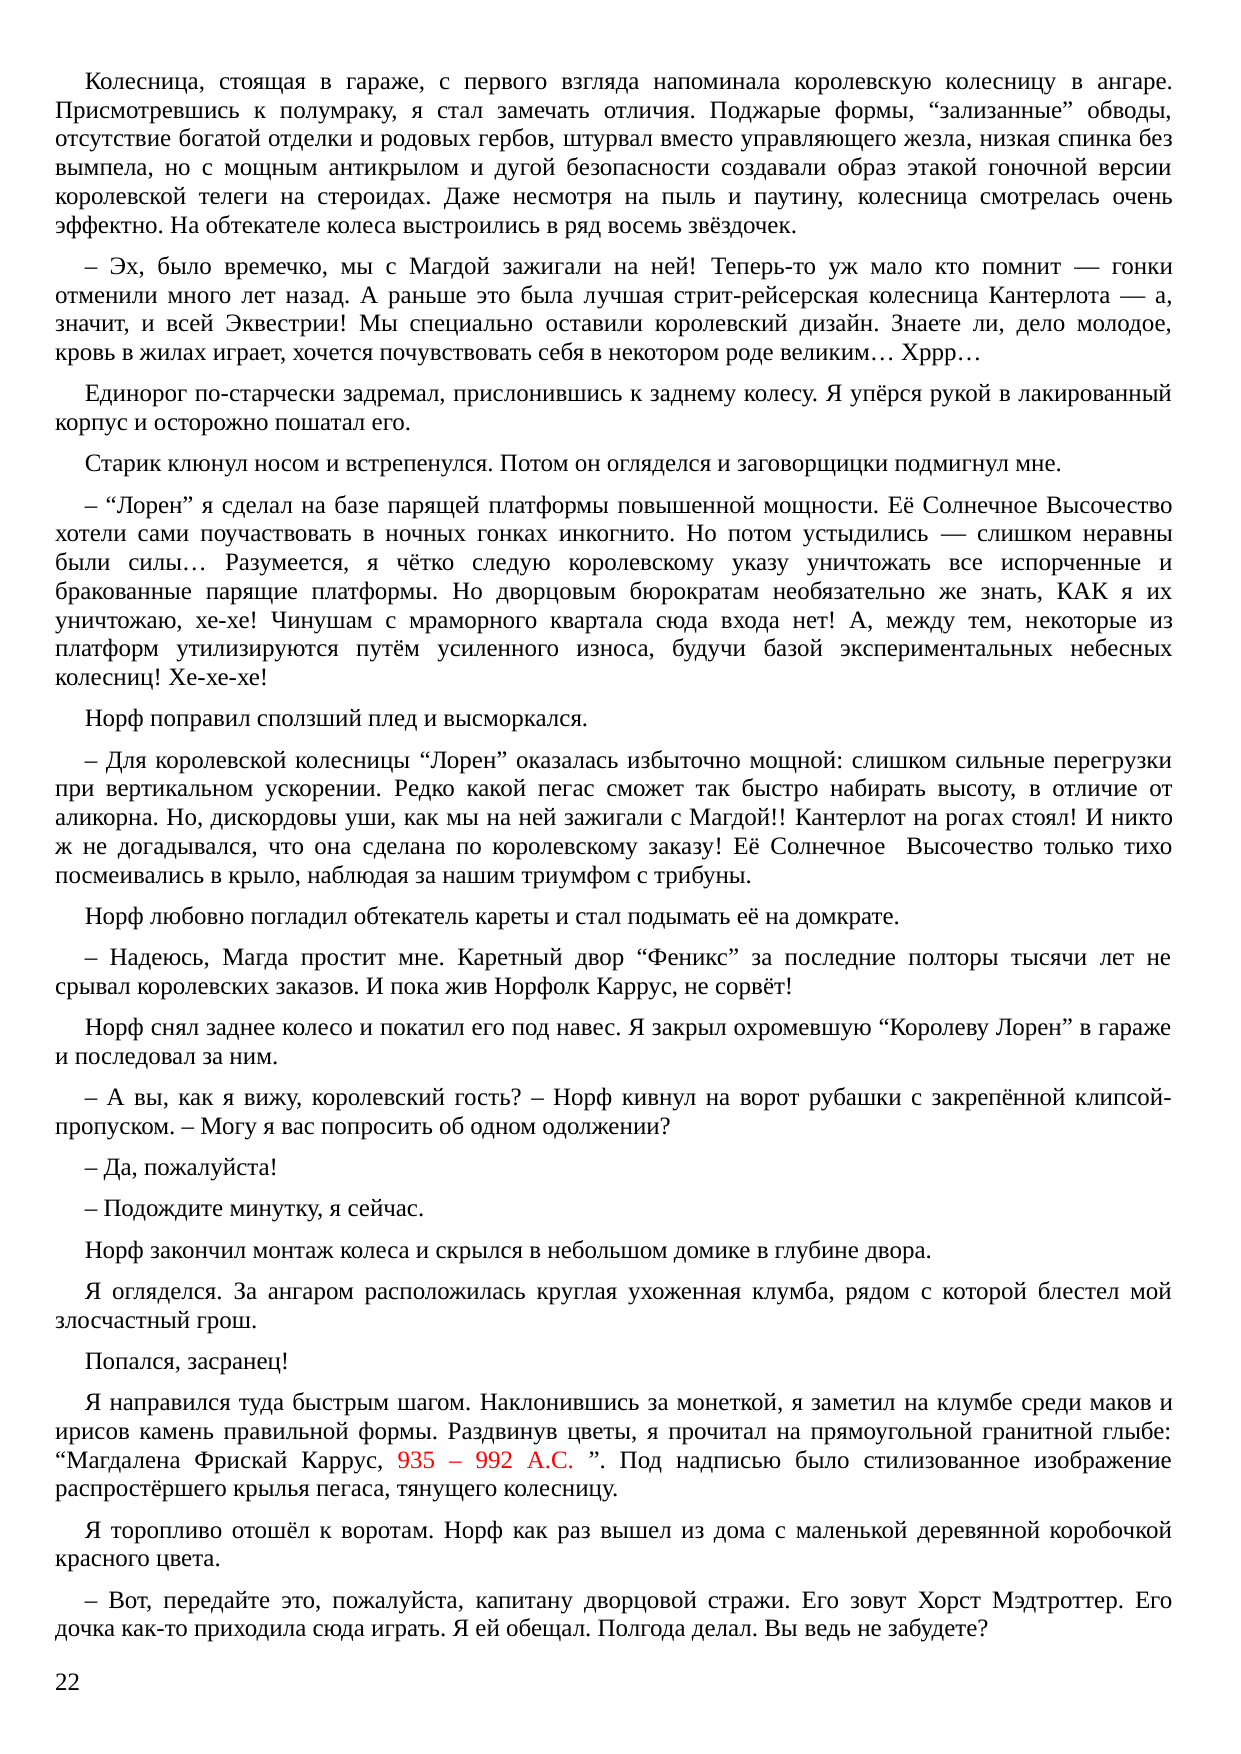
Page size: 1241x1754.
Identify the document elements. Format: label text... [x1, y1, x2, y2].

text Норф любовно погладил обтекатель кареты и стал подымать её на домкрате. [55, 901, 1173, 930]
text – “Лорен” я сделал на базе парящей платформы повышенной мощности. Её Солнечное Высочество хотели сами поучаствовать в ночных гонках инкогнито. Но потом устыдились — слишком неравны были силы… Разумеется, я чётко следую королевскому указу уничтожать все испорченные и бракованные парящие платформы. Но дворцовым бюрократам необязательно же знать, КАК я их уничтожаю, хе-хе! Чинушам с мраморного квартала сюда входа нет! А, между тем, некоторые из платформ утилизируются путём усиленного износа, будучи базой экспериментальных небесных колесниц! Хе-хе-хе! [55, 490, 1173, 691]
text Старик клюнул носом и встрепенулся. Потом он огляделся и заговорщицки подмигнул мне. [55, 448, 1173, 477]
text – Эх, было времечко, мы с Магдой зажигали на ней! Теперь-то уж мало кто помнит — гонки отменили много лет назад. А раньше это была лучшая стрит-рейсерская колесница Кантерлота — а, значит, и всей Эквестрии! Мы специально оставили королевский дизайн. Знаете ли, дело молодое, кровь в жилах играет, хочется почувствовать себя в некотором роде великим… Хррр… [55, 251, 1173, 366]
text Единорог по-старчески задремал, прислонившись к заднему колесу. Я упёрся рукой в лакированный корпус и осторожно пошатал его. [55, 378, 1173, 436]
text Попался, засранец! [55, 1346, 1173, 1375]
text Колесница, стоящая в гараже, с первого взгляда напоминала королевскую колесницу в ангаре. Присмотревшись к полумраку, я стал замечать отличия. Поджарые формы, “зализанные” обводы, отсутствие богатой отделки и родовых гербов, штурвал вместо управляющего жезла, низкая спинка без вымпела, но с мощным антикрылом и дугой безопасности создавали образ этакой гоночной версии королевской телеги на стероидах. Даже несмотря на пыль и паутину, колесница смотрелась очень эффектно. На обтекателе колеса выстроились в ряд восемь звёздочек. [55, 66, 1173, 238]
text – Да, пожалуйста! [55, 1152, 1173, 1181]
text – Вот, передайте это, пожалуйста, капитану дворцовой стражи. Его зовут Хорст Мэдтроттер. Его дочка как-то приходила сюда играть. Я ей обещал. Полгода делал. Вы ведь не забудете? [55, 1585, 1173, 1642]
text Норф поправил сползший плед и высморкался. [55, 703, 1173, 732]
text – Подождите минутку, я сейчас. [55, 1193, 1173, 1222]
text Норф снял заднее колесо и покатил его под навес. Я закрыл охромевшую “Королеву Лорен” в гараже и последовал за ним. [55, 1012, 1173, 1070]
text – А вы, как я вижу, королевский гость? – Норф кивнул на ворот рубашки с закрепённой клипсой-пропуском. – Могу я вас попросить об одном одолжении? [55, 1082, 1173, 1140]
text Я торопливо отошёл к воротам. Норф как раз вышел из дома с маленькой деревянной коробочкой красного цвета. [55, 1515, 1173, 1572]
text – Для королевской колесницы “Лорен” оказалась избыточно мощной: слишком сильные перегрузки при вертикальном ускорении. Редко какой пегас сможет так быстро набирать высоту, в отличие от аликорна. Но, дискордовы уши, как мы на ней зажигали с Магдой!! Кантерлот на рогах стоял! И никто ж не догадывался, что она сделана по королевскому заказу! Её Солнечное Высочество только тихо посмеивались в крыло, наблюдая за нашим триумфом с трибуны. [55, 745, 1173, 888]
text – Надеюсь, Магда простит мне. Каретный двор “Феникс” за последние полторы тысячи лет не срывал королевских заказов. И пока жив Норфолк Каррус, не сорвёт! [55, 942, 1173, 1000]
text Я огляделся. За ангаром расположилась круглая ухоженная клумба, рядом с которой блестел мой злосчастный грош. [55, 1276, 1173, 1333]
text Я направился туда быстрым шагом. Наклонившись за монеткой, я заметил на клумбе среди маков и ирисов камень правильной формы. Раздвинув цветы, я прочитал на прямоугольной гранитной глыбе: “Магдалена Фрискай Каррус, 935 – 992 A.C. ”. Под надписью было стилизованное изображение распростёршего крылья пегаса, тянущего колесницу. [55, 1387, 1173, 1502]
text Норф закончил монтаж колеса и скрылся в небольшом домике в глубине двора. [55, 1235, 1173, 1263]
